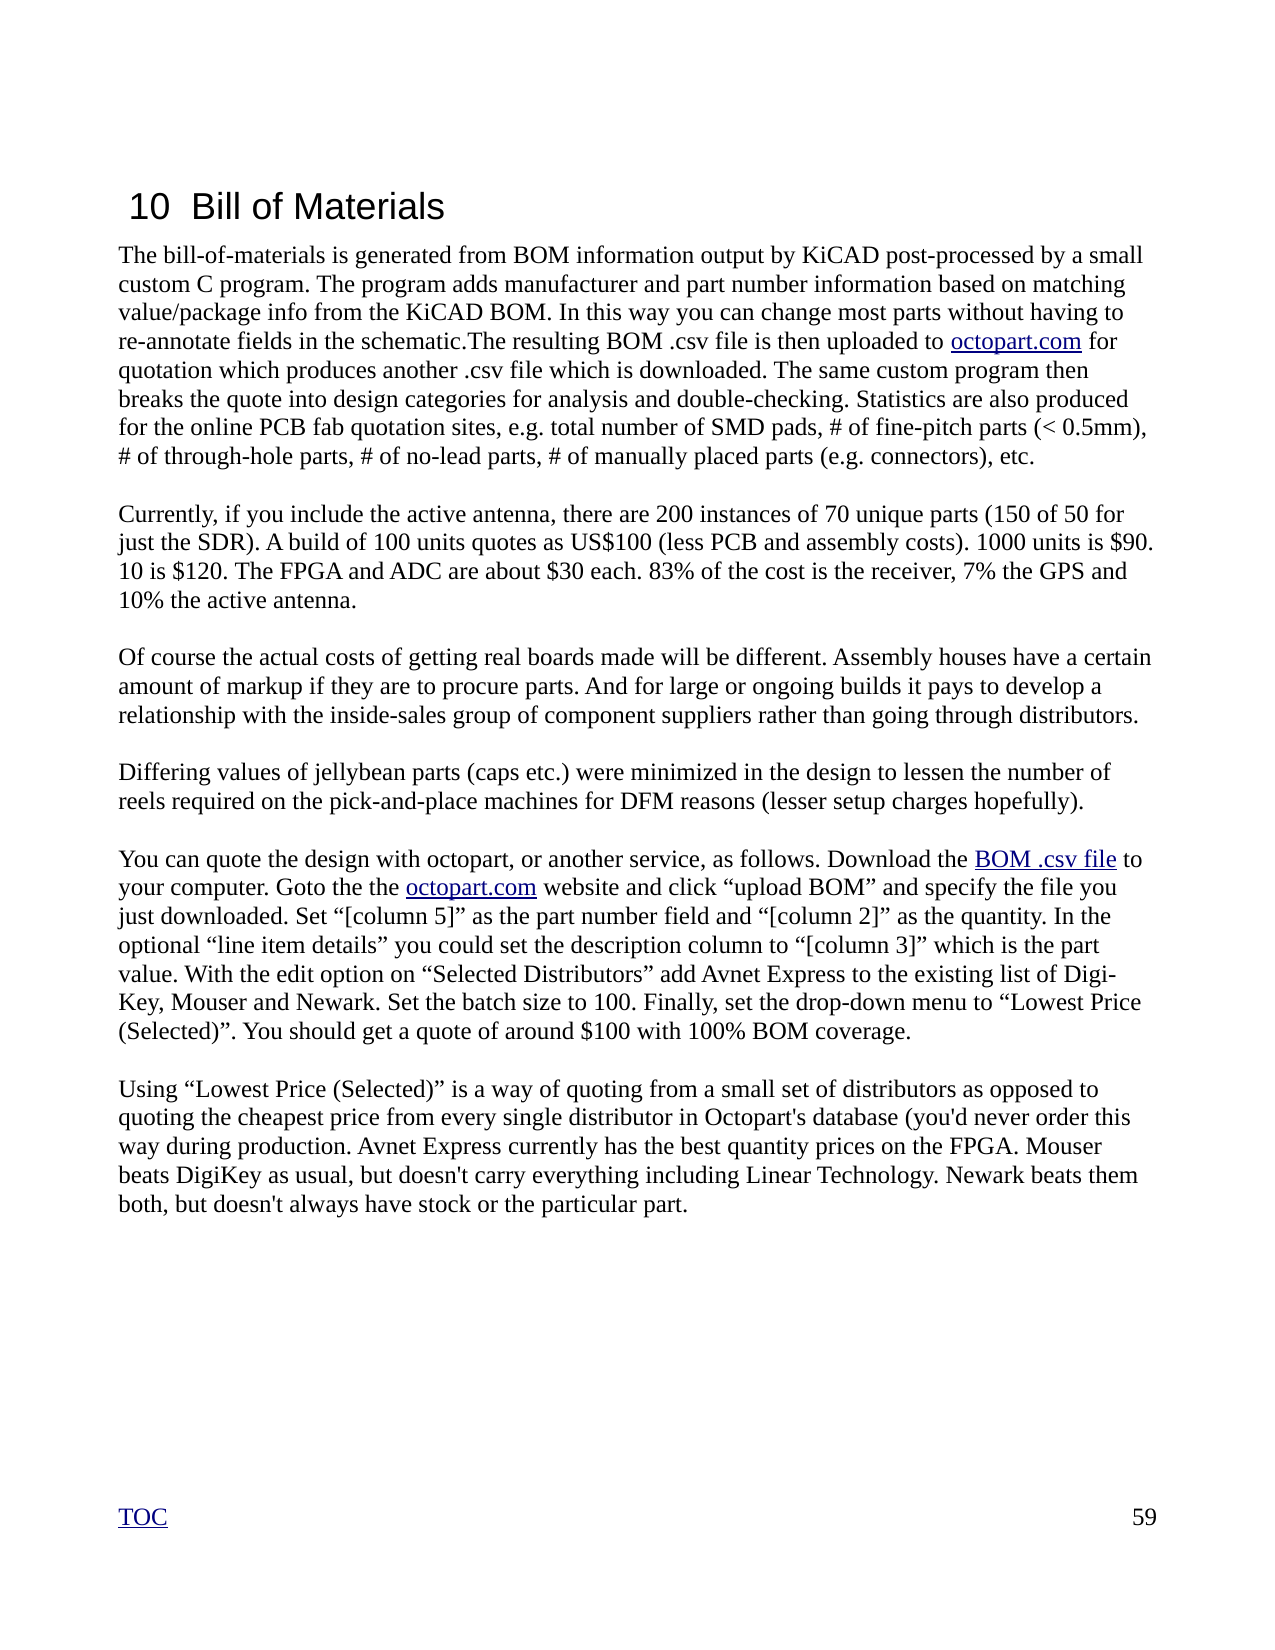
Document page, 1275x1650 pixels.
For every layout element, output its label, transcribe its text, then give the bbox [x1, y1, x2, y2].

text Currently, if you include the active antenna, there are 200 instances of 70 unique parts (150 of 50 for just the SDR). A build of 100 units quotes as US$100 (less PCB and assembly costs). 1000 units is $90. 10 is $120. The FPGA and ADC are about $30 each. 83% of the cost is the receiver, 7% the GPS and 10% the active antenna. [118, 499, 1157, 614]
text The bill-of-materials is generated from BOM information output by KiCAD post-processed by a small custom C program. The program adds manufacturer and part number information based on matching value/package info from the KiCAD BOM. In this way you can change most parts without having to re-annotate fields in the schematic.The resulting BOM .csv file is then uploaded to octopart.com for quotation which produces another .csv file which is downloaded. The same custom program then breaks the quote into design categories for analysis and double-checking. Statistics are also produced for the online PCB fab quotation sites, e.g. total number of SMD pads, # of fine-pitch parts (< 0.5mm), # of through-hole parts, # of no-lead parts, # of manually placed parts (e.g. connectors), etc. [118, 240, 1157, 470]
text Of course the actual costs of getting real boards made will be different. Assembly houses have a certain amount of markup if they are to procure parts. And for large or ongoing builds it pays to develop a relationship with the inside-sales group of component suppliers rather than going through distributors. [118, 642, 1157, 729]
subtitle Bill of Materials [118, 184, 1157, 227]
text Using “Lowest Price (Selected)” is a way of quoting from a small set of distributors as opposed to quoting the cheapest price from every single distributor in Octopart's database (you'd never order this way during production. Avnet Express currently has the best quantity prices on the FPGA. Mouser beats DigiKey as usual, but doesn't carry everything including Linear Technology. Newark beats them both, but doesn't always have stock or the particular part. [118, 1074, 1157, 1217]
text Differing values of jellybean parts (caps etc.) were minimized in the design to lessen the number of reels required on the pick-and-place machines for DFM reasons (lesser setup charges hopefully). [118, 757, 1157, 815]
text You can quote the design with octopart, or another service, as follows. Download the BOM .csv file to your computer. Goto the the octopart.com website and click “upload BOM” and specify the file you just downloaded. Set “[column 5]” as the part number field and “[column 2]” as the quantity. In the optional “line item details” you could set the description column to “[column 3]” which is the part value. With the edit option on “Selected Distributors” add Avnet Express to the existing list of Digi-Key, Mouser and Newark. Set the batch size to 100. Finally, set the drop-down menu to “Lowest Price (Selected)”. You should get a quote of around $100 with 100% BOM coverage. [118, 844, 1157, 1045]
